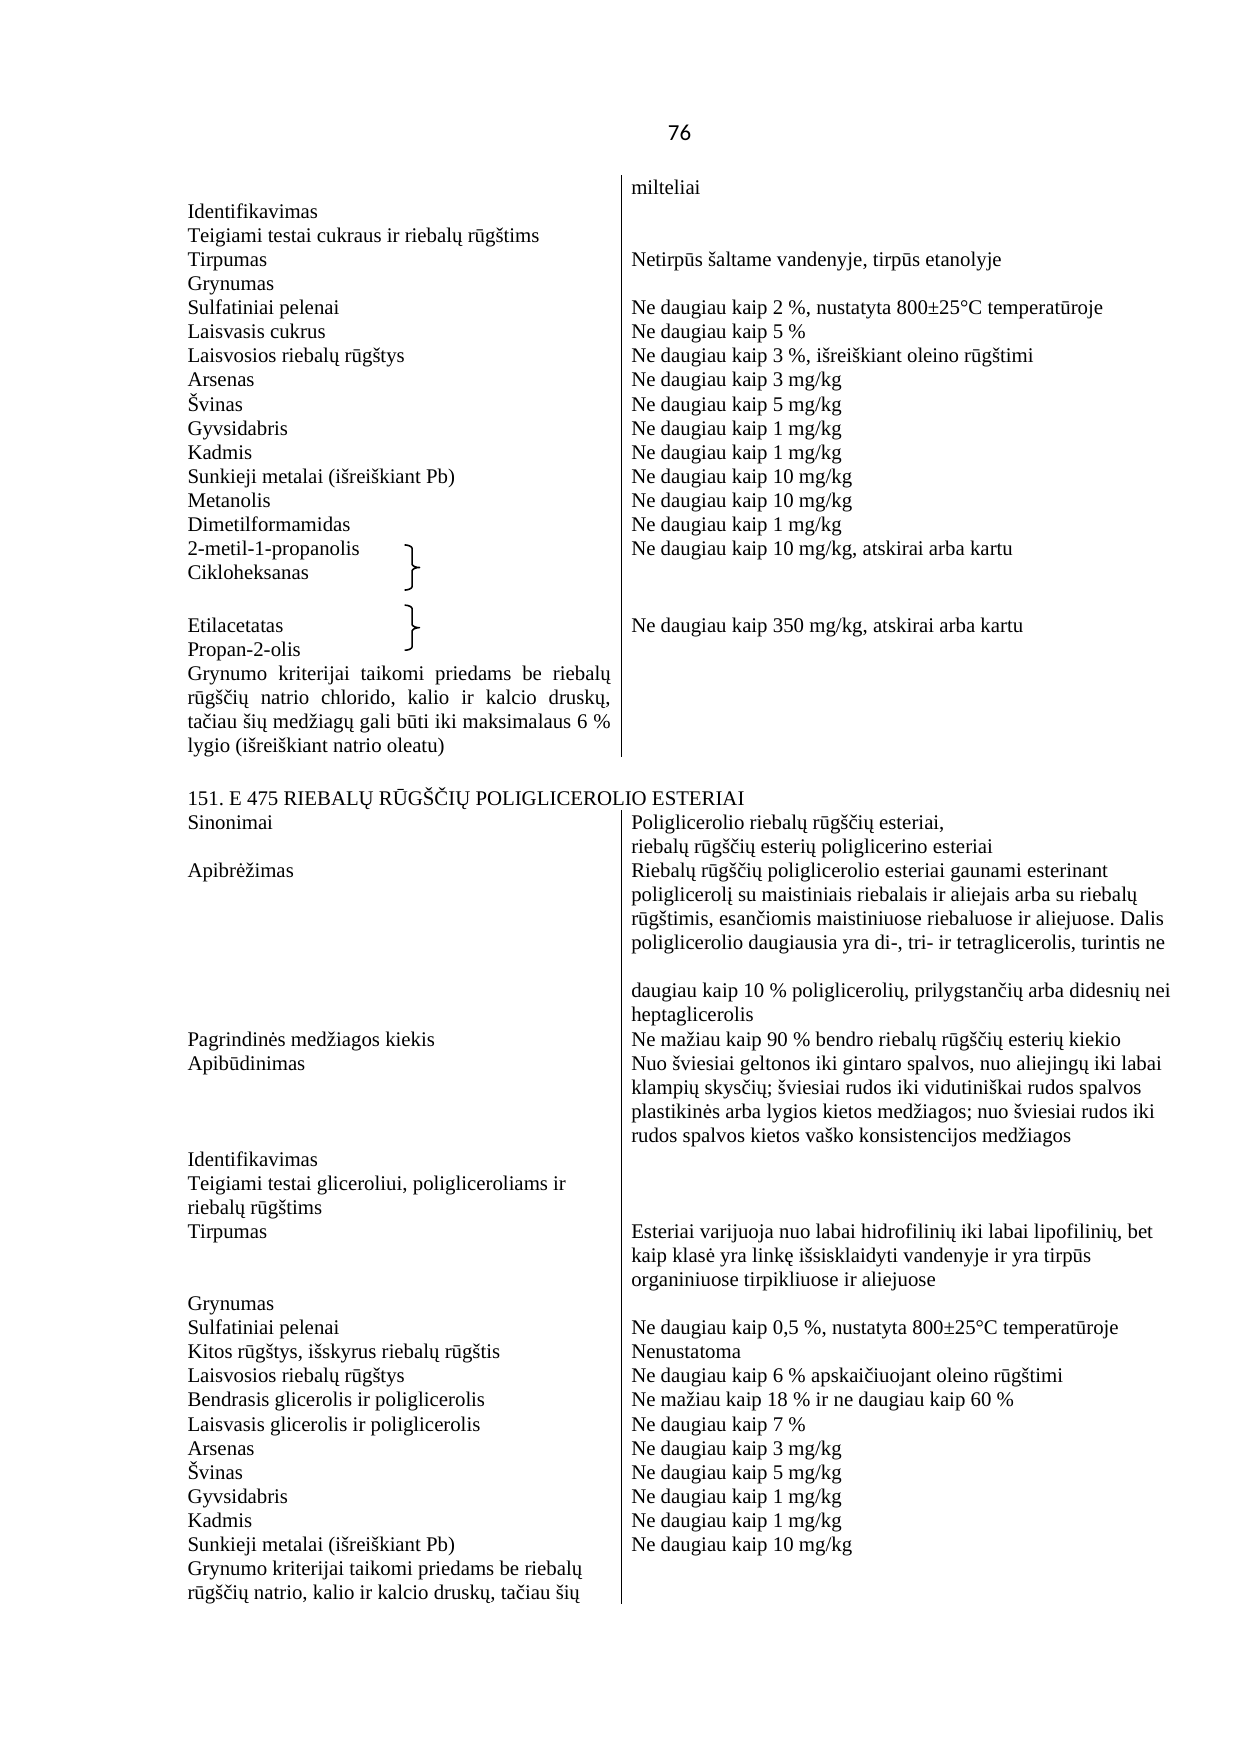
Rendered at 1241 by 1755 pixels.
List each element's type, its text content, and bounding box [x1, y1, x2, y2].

table_cell Arsenas [177, 368, 621, 391]
table_cell Grynumo kriterijai taikomi priedams be riebalų rūgščių natrio, kalio ir kalcio druskų, tačiau šių [177, 1556, 621, 1604]
table_cell Grynumo kriterijai taikomi priedams be riebalų rūgščių natrio chlorido, kalio ir kalcio druskų, tačiau šių medžiagų gali būti iki maksimalaus 6 % lygio (išreiškiant natrio oleatu) [177, 661, 621, 757]
table_cell Ne daugiau kaip 1 mg/kg [622, 416, 1181, 439]
table_cell Arsenas [177, 1436, 621, 1459]
table_cell [622, 560, 1181, 584]
table_cell Gyvsidabris [177, 1484, 621, 1508]
table_cell Ne daugiau kaip 1 mg/kg [622, 440, 1181, 464]
table_cell Esteriai varijuoja nuo labai hidrofilinių iki labai lipofilinių, bet kaip klasė yra linkę išsisklaidyti vandenyje ir yra tirpūs organiniuose tirpikliuose ir aliejuose [622, 1219, 1181, 1291]
table_cell Ne daugiau kaip 10 mg/kg [622, 1532, 1181, 1556]
table_cell [622, 1291, 1181, 1315]
table_cell Švinas [177, 391, 621, 416]
table_cell Identifikavimas [177, 1147, 621, 1171]
table_cell [413, 560, 621, 584]
table_cell Identifikavimas [177, 199, 621, 223]
table_cell Sinonimai [177, 810, 621, 858]
table_cell Nenustatoma [622, 1339, 1181, 1363]
table_cell [177, 584, 621, 613]
table_cell Tirpumas [177, 1219, 621, 1291]
table_cell Pagrindinės medžiagos kiekis [177, 1026, 621, 1051]
table_cell Apibūdinimas [177, 1051, 621, 1147]
table_cell Ne daugiau kaip 10 mg/kg [622, 464, 1181, 488]
table_cell Propan-2-olis [177, 637, 621, 661]
table_cell [622, 637, 1181, 661]
table_cell [622, 584, 1181, 613]
table_cell Ne mažiau kaip 18 % ir ne daugiau kaip 60 % [622, 1388, 1181, 1411]
table_cell Grynumas [177, 271, 621, 295]
table_cell Ne daugiau kaip 7 % [622, 1411, 1181, 1436]
table_cell Ne daugiau kaip 1 mg/kg [622, 1484, 1181, 1508]
table_cell Nuo šviesiai geltonos iki gintaro spalvos, nuo aliejingų iki labai klampių skysčių; šviesiai rudos iki vidutiniškai rudos spalvos plastikinės arba lygios kietos medžiagos; nuo šviesiai rudos iki rudos spalvos kietos vaško konsistencijos medžiagos [622, 1051, 1181, 1147]
table_cell Sulfatiniai pelenai [177, 295, 621, 319]
table_cell [622, 199, 1181, 223]
table_cell [622, 1147, 1181, 1171]
table_cell Ne daugiau kaip 3 %, išreiškiant oleino rūgštimi [622, 343, 1181, 367]
table_cell Ne daugiau kaip 10 mg/kg, atskirai arba kartu [622, 536, 1181, 560]
table_cell Gyvsidabris [177, 416, 621, 439]
table_cell Ne daugiau kaip 3 mg/kg [622, 368, 1181, 391]
table_cell Laisvasis glicerolis ir poliglicerolis [177, 1411, 621, 1436]
table_cell Cikloheksanas [177, 560, 413, 584]
table_cell [622, 1171, 1181, 1219]
table_cell Ne mažiau kaip 90 % bendro riebalų rūgščių esterių kiekio [622, 1026, 1181, 1051]
table_cell Ne daugiau kaip 10 mg/kg [622, 488, 1181, 512]
table_cell Bendrasis glicerolis ir poliglicerolis [177, 1388, 621, 1411]
table_cell Sunkieji metalai (išreiškiant Pb) [177, 464, 621, 488]
table_cell Ne daugiau kaip 5 mg/kg [622, 1460, 1181, 1484]
table_cell [622, 271, 1181, 295]
table_cell Tirpumas [177, 247, 621, 271]
table_cell 2-metil-1-propanolis [177, 536, 621, 560]
table_cell Ne daugiau kaip 350 mg/kg, atskirai arba kartu [622, 613, 1181, 637]
table_cell Grynumas [177, 1291, 621, 1315]
table_cell [413, 613, 621, 637]
table_cell Ne daugiau kaip 5 mg/kg [622, 391, 1181, 416]
table_cell Sulfatiniai pelenai [177, 1315, 621, 1339]
table_cell Ne daugiau kaip 5 % [622, 319, 1181, 343]
table_cell [622, 661, 1181, 757]
table_cell Teigiami testai cukraus ir riebalų rūgštims [177, 223, 621, 247]
table_header 151. E 475 RIEBALŲ RŪGŠČIŲ POLIGLICEROLIO ESTERIAI [177, 786, 1181, 810]
table_cell Ne daugiau kaip 1 mg/kg [622, 512, 1181, 536]
table_cell Teigiami testai gliceroliui, poligliceroliams ir riebalų rūgštims [177, 1171, 621, 1219]
table_cell Dimetilformamidas [177, 512, 621, 536]
table_cell Ne daugiau kaip 1 mg/kg [622, 1508, 1181, 1532]
table_cell Laisvosios riebalų rūgštys [177, 343, 621, 367]
table_cell [622, 1556, 1181, 1604]
table_cell Ne daugiau kaip 0,5 %, nustatyta 800±25°C temperatūroje [622, 1315, 1181, 1339]
table_cell Poliglicerolio riebalų rūgščių esteriai, riebalų rūgščių esterių poliglicerino esteriai [622, 810, 1181, 858]
table_cell Švinas [177, 1460, 621, 1484]
table_cell Metanolis [177, 488, 621, 512]
table_cell Sunkieji metalai (išreiškiant Pb) [177, 1532, 621, 1556]
table_cell Ne daugiau kaip 6 % apskaičiuojant oleino rūgštimi [622, 1363, 1181, 1387]
table_cell Apibrėžimas [177, 858, 621, 1026]
table_cell Ne daugiau kaip 2 %, nustatyta 800±25°C temperatūroje [622, 295, 1181, 319]
table_cell milteliai [622, 175, 1181, 199]
table_cell Kadmis [177, 1508, 621, 1532]
table_cell Etilacetatas [177, 613, 413, 637]
table_cell Laisvasis cukrus [177, 319, 621, 343]
table_cell Ne daugiau kaip 3 mg/kg [622, 1436, 1181, 1459]
table_cell Laisvosios riebalų rūgštys [177, 1363, 621, 1387]
table_cell Riebalų rūgščių poliglicerolio esteriai gaunami esterinant poliglicerolį su maistiniais riebalais ir aliejais arba su riebalų rūgštimis, esančiomis maistiniuose riebaluose ir aliejuose. Dalis poliglicerolio daugiausia yra di-, tri- ir tetraglicerolis, turintis ne daugiau kaip 10 % poliglicerolių, prilygstančių arba didesnių nei heptaglicerolis [622, 858, 1181, 1026]
table_cell [622, 223, 1181, 247]
table_cell [177, 175, 621, 199]
table_cell Kadmis [177, 440, 621, 464]
table_cell Netirpūs šaltame vandenyje, tirpūs etanolyje [622, 247, 1181, 271]
table_cell Kitos rūgštys, išskyrus riebalų rūgštis [177, 1339, 621, 1363]
